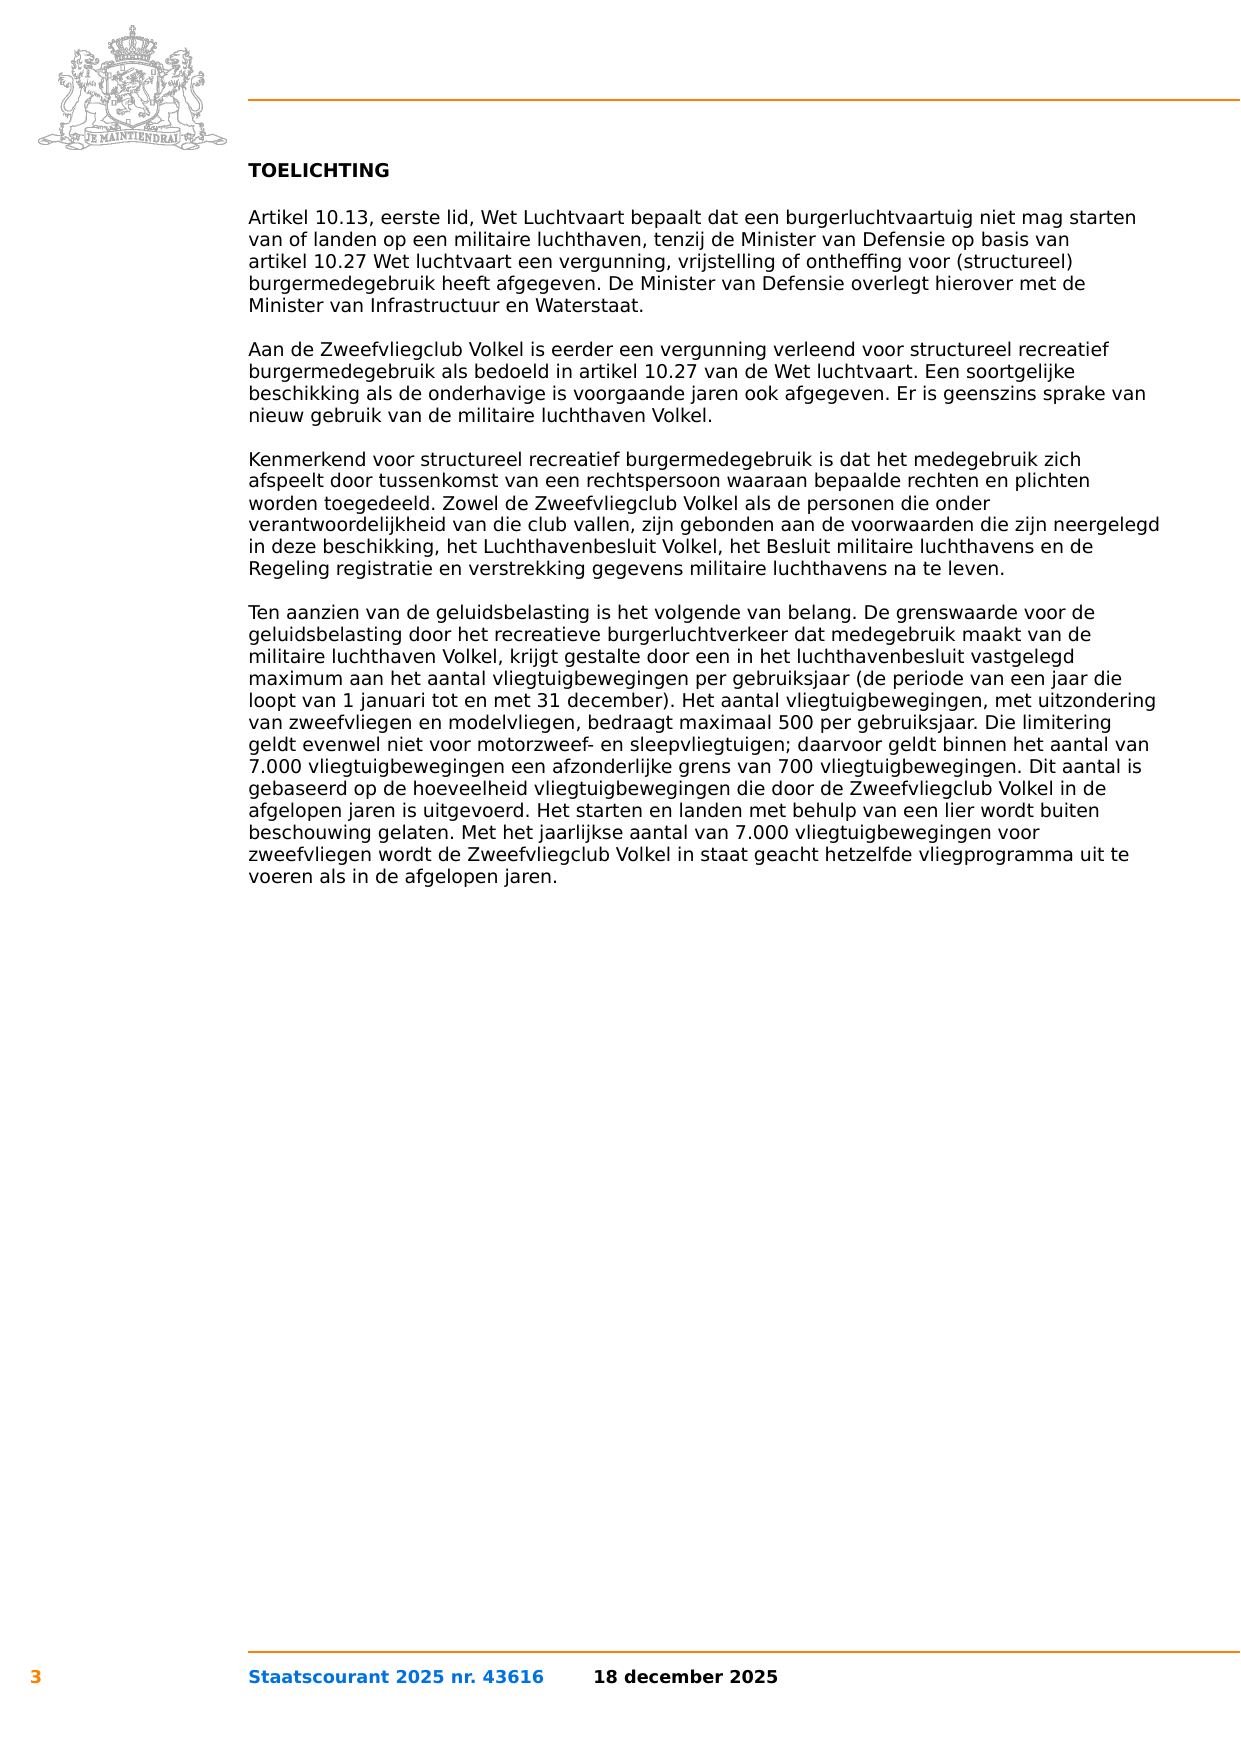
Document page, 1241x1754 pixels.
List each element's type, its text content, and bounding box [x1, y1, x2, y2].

text Aan de Zweefvliegclub Volkel is eerder een vergunning verleend voor structureel recreatief burgermedegebruik als bedoeld in artikel 10.27 van de Wet luchtvaart. Een soortgelijke beschikking als de onderhavige is voorgaande jaren ook afgegeven. Er is geenszins sprake van nieuw gebruik van de militaire luchthaven Volkel. [248, 339, 1163, 427]
text Ten aanzien van de geluidsbelasting is het volgende van belang. De grenswaarde voor de geluidsbelasting door het recreatieve burgerluchtverkeer dat medegebruik maakt van de militaire luchthaven Volkel, krijgt gestalte door een in het luchthavenbesluit vastgelegd maximum aan het aantal vliegtuigbewegingen per gebruiksjaar (de periode van een jaar die loopt van 1 januari tot en met 31 december). Het aantal vliegtuigbewegingen, met uitzondering van zweefvliegen en modelvliegen, bedraagt maximaal 500 per gebruiksjaar. Die limitering geldt evenwel niet voor motorzweef- en sleepvliegtuigen; daarvoor geldt binnen het aantal van 7.000 vliegtuigbewegingen een afzonderlijke grens van 700 vliegtuigbewegingen. Dit aantal is gebaseerd op de hoeveelheid vliegtuigbewegingen die door de Zweefvliegclub Volkel in de afgelopen jaren is uitgevoerd. Het starten en landen met behulp van een lier wordt buiten beschouwing gelaten. Met het jaarlijkse aantal van 7.000 vliegtuigbewegingen voor zweefvliegen wordt de Zweefvliegclub Volkel in staat geacht hetzelfde vliegprogramma uit te voeren als in de afgelopen jaren. [248, 602, 1163, 888]
subtitle TOELICHTING [248, 160, 1163, 182]
text Kenmerkend voor structureel recreatief burgermedegebruik is dat het medegebruik zich afspeelt door tussenkomst van een rechtspersoon waaraan bepaalde rechten en plichten worden toegedeeld. Zowel de Zweefvliegclub Volkel als de personen die onder verantwoordelijkheid van die club vallen, zijn gebonden aan de voorwaarden die zijn neergelegd in deze beschikking, het Luchthavenbesluit Volkel, het Besluit militaire luchthavens en de Regeling registratie en verstrekking gegevens militaire luchthavens na te leven. [248, 448, 1163, 580]
picture [38, 25, 227, 150]
text Artikel 10.13, eerste lid, Wet Luchtvaart bepaalt dat een burgerluchtvaartuig niet mag starten van of landen op een militaire luchthaven, tenzij de Minister van Defensie op basis van artikel 10.27 Wet luchtvaart een vergunning, vrijstelling of ontheffing voor (structureel) burgermedegebruik heeft afgegeven. De Minister van Defensie overlegt hierover met de Minister van Infrastructuur en Waterstaat. [248, 207, 1163, 317]
